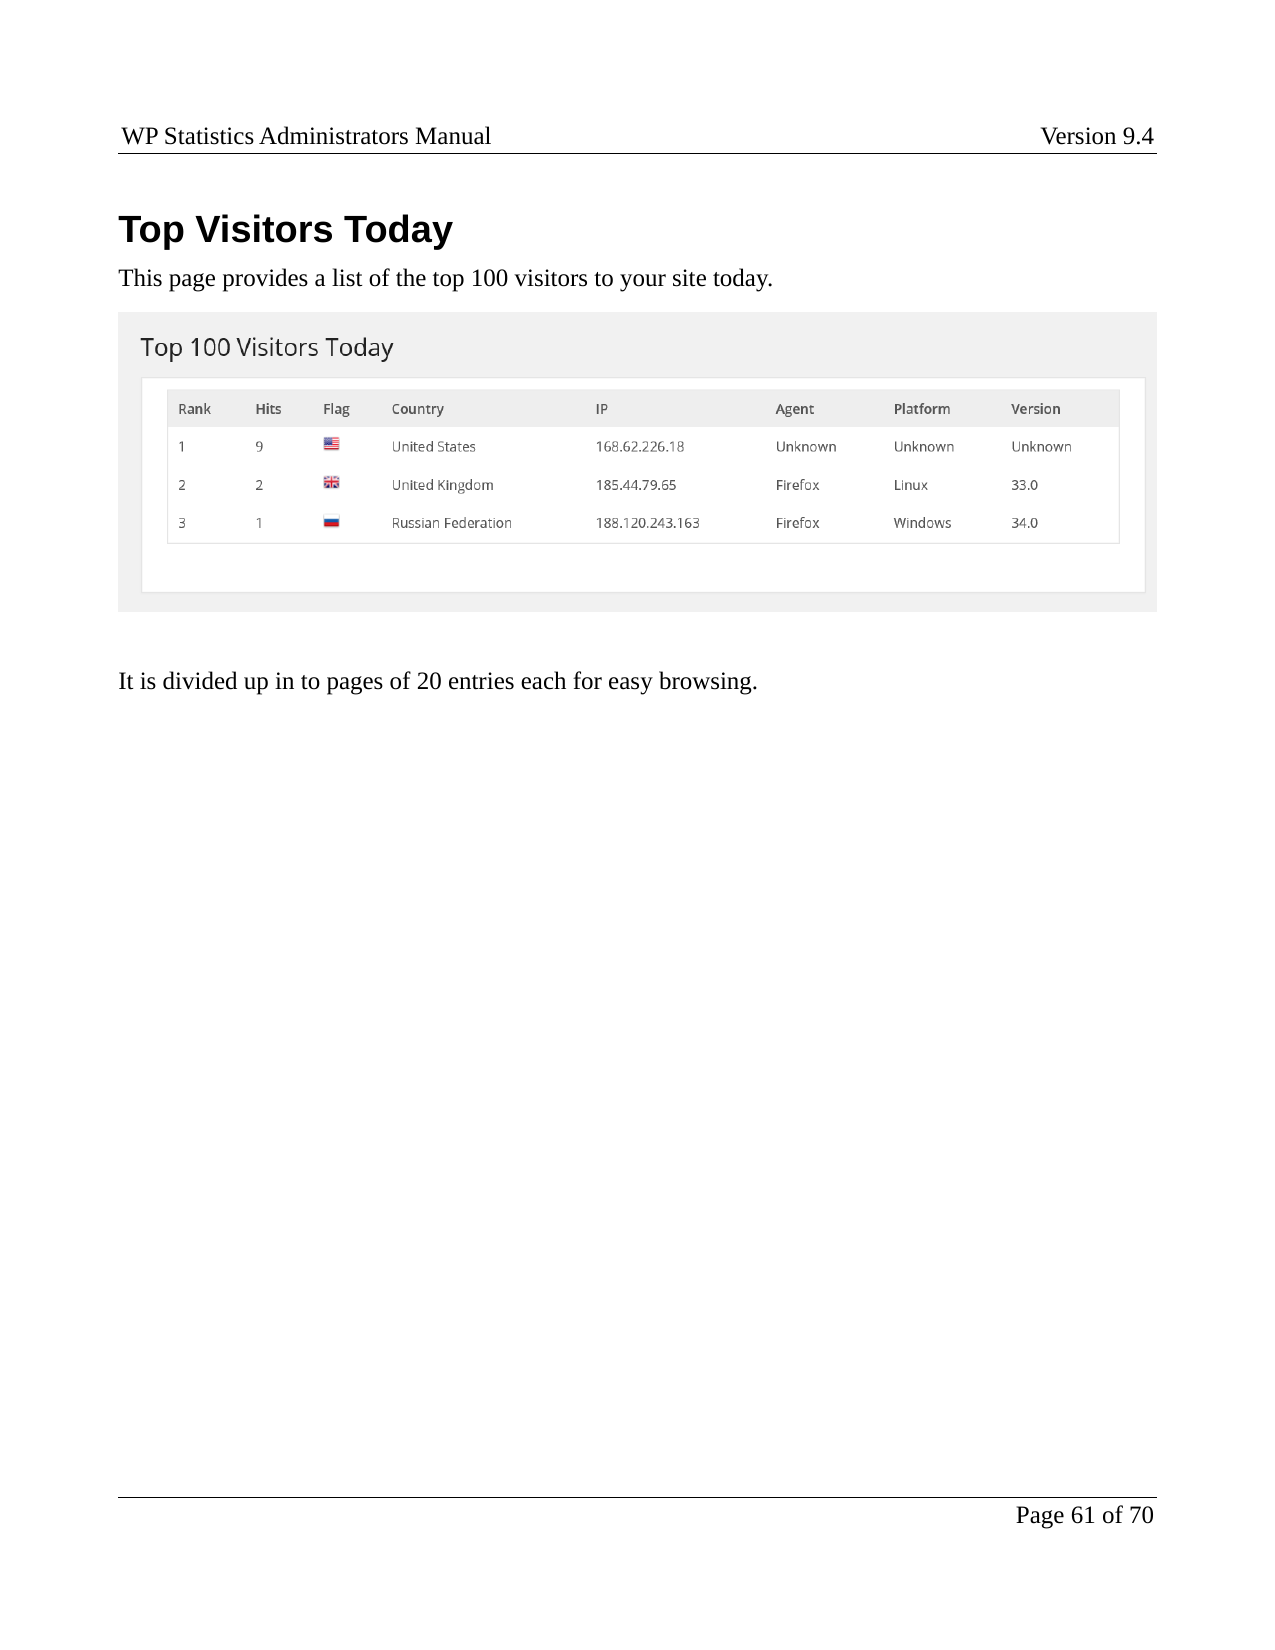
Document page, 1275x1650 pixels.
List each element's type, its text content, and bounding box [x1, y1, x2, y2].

subtitle Top Visitors Today [118, 207, 1157, 251]
text It is divided up in to pages of 20 entries each for easy browsing. [118, 666, 1157, 695]
picture [118, 312, 1157, 612]
text This page provides a list of the top 100 visitors to your site today. [118, 263, 1157, 292]
